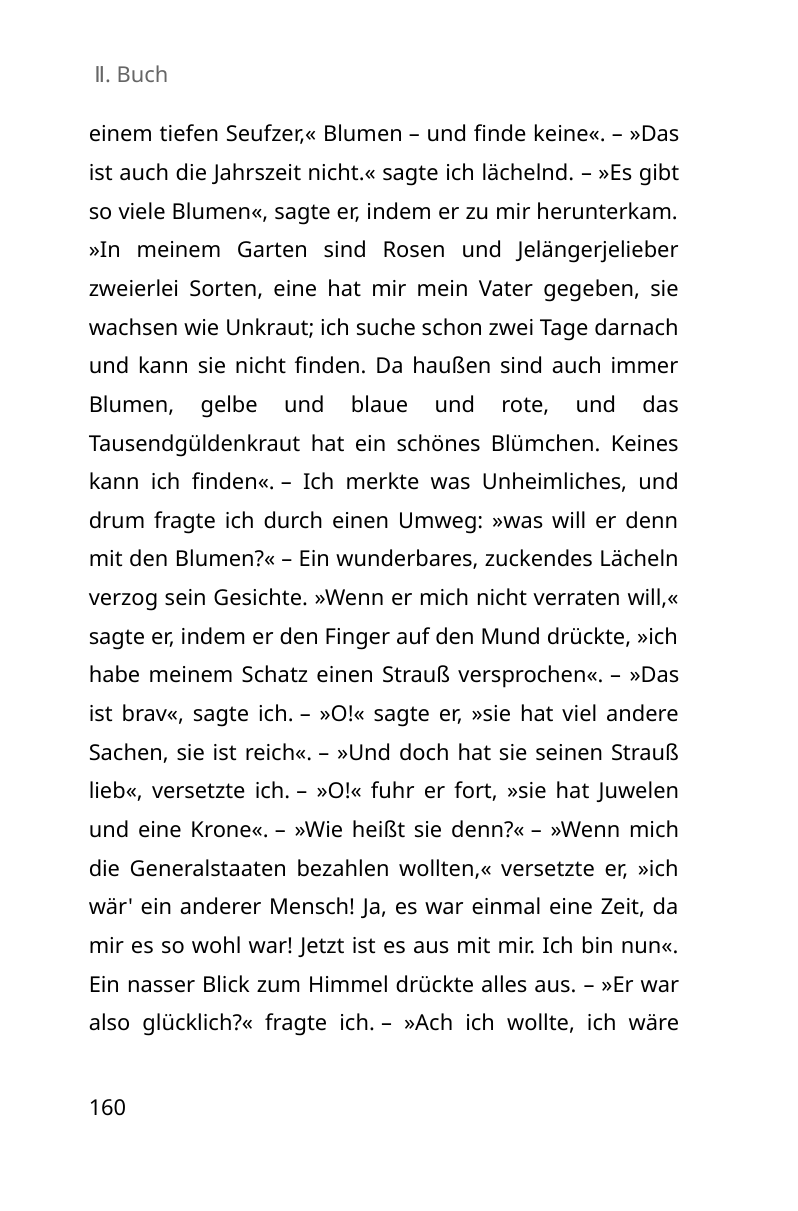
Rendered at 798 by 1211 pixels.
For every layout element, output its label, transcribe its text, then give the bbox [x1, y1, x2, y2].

text einem tiefen Seufzer,« Blumen – und finde keine«. – »Das ist auch die Jahrszeit nicht.« sagte ich lächelnd. – »Es gibt so viele Blumen«, sagte er, indem er zu mir herunterkam. »In meinem Garten sind Rosen und Jelängerjelieber zweierlei Sorten, eine hat mir mein Vater gegeben, sie wachsen wie Unkraut; ich suche schon zwei Tage darnach und kann sie nicht finden. Da haußen sind auch immer Blumen, gelbe und blaue und rote, und das Tausendgüldenkraut hat ein schönes Blümchen. Keines kann ich finden«. – Ich merkte was Unheimliches, und drum fragte ich durch einen Umweg: »was will er denn mit den Blumen?« – Ein wunderbares, zuckendes Lächeln verzog sein Gesichte. »Wenn er mich nicht verraten will,« sagte er, indem er den Finger auf den Mund drückte, »ich habe meinem Schatz einen Strauß versprochen«. – »Das ist brav«, sagte ich. – »O!« sagte er, »sie hat viel andere Sachen, sie ist reich«. – »Und doch hat sie seinen Strauß lieb«, versetzte ich. – »O!« fuhr er fort, »sie hat Juwelen und eine Krone«. – »Wie heißt sie denn?« – »Wenn mich die Generalstaaten bezahlen wollten,« versetzte er, »ich wär' ein anderer Mensch! Ja, es war einmal eine Zeit, da mir es so wohl war! Jetzt ist es aus mit mir. Ich bin nun«. Ein nasser Blick zum Himmel drückte alles aus. – »Er war also glücklich?« fragte ich. – »Ach ich wollte, ich wäre [88, 118, 679, 1037]
